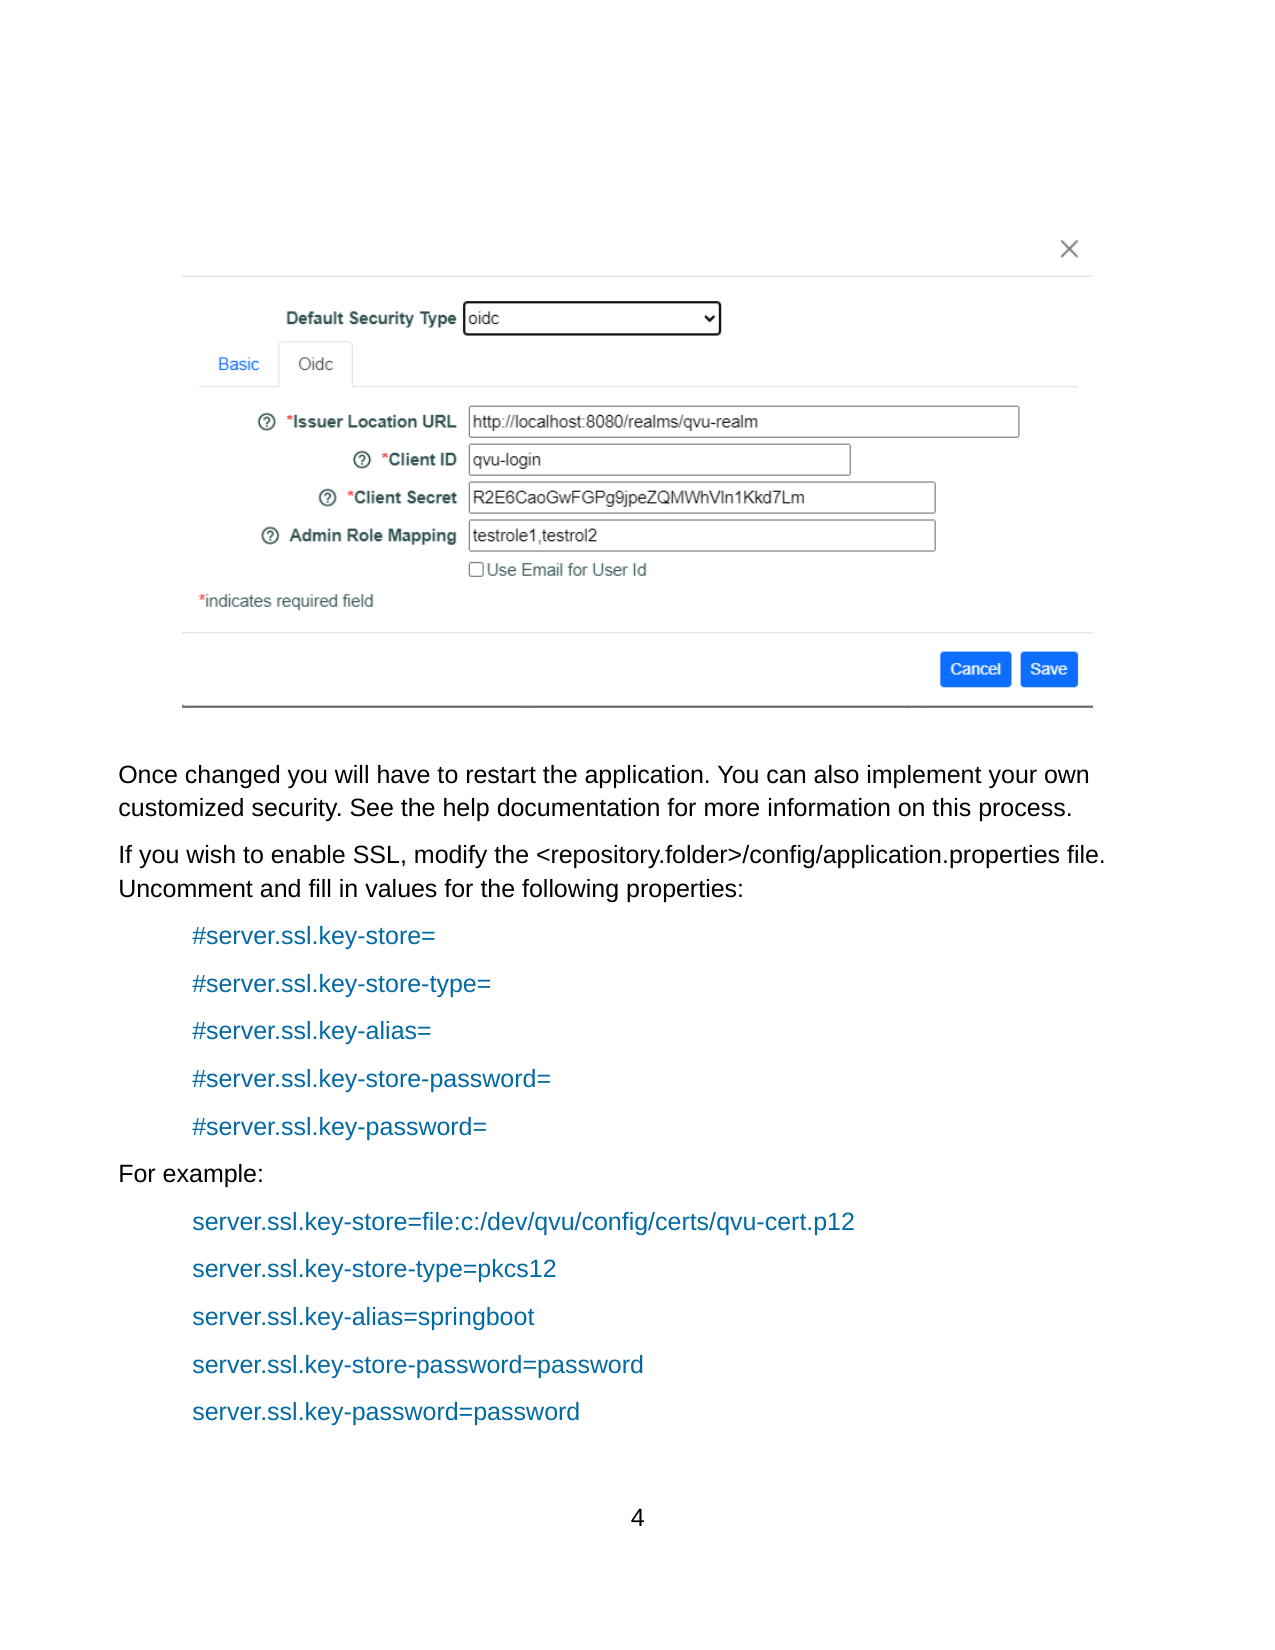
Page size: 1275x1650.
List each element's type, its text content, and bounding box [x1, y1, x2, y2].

text server.ssl.key-store=file:c:/dev/qvu/config/certs/qvu-cert.p12 [118, 1207, 1157, 1236]
text server.ssl.key-store-password=password [118, 1349, 1157, 1378]
text #server.ssl.key-store-type= [118, 969, 1157, 997]
picture [182, 223, 1093, 708]
text #server.ssl.key-alias= [118, 1016, 1157, 1045]
text For example: [118, 1159, 1157, 1188]
text server.ssl.key-alias=springboot [118, 1302, 1157, 1331]
text Once changed you will have to restart the application. You can also implement your own customized security. See the help documentation for more information on this process. [118, 760, 1157, 822]
text #server.ssl.key-password= [118, 1112, 1157, 1140]
text server.ssl.key-store-type=pkcs12 [118, 1254, 1157, 1283]
text #server.ssl.key-store-password= [118, 1064, 1157, 1093]
text server.ssl.key-password=password [118, 1397, 1157, 1426]
text #server.ssl.key-store= [118, 921, 1157, 950]
text If you wish to enable SSL, modify the <repository.folder>/config/application.properties file. Uncomment and fill in values for the following properties: [118, 841, 1157, 902]
